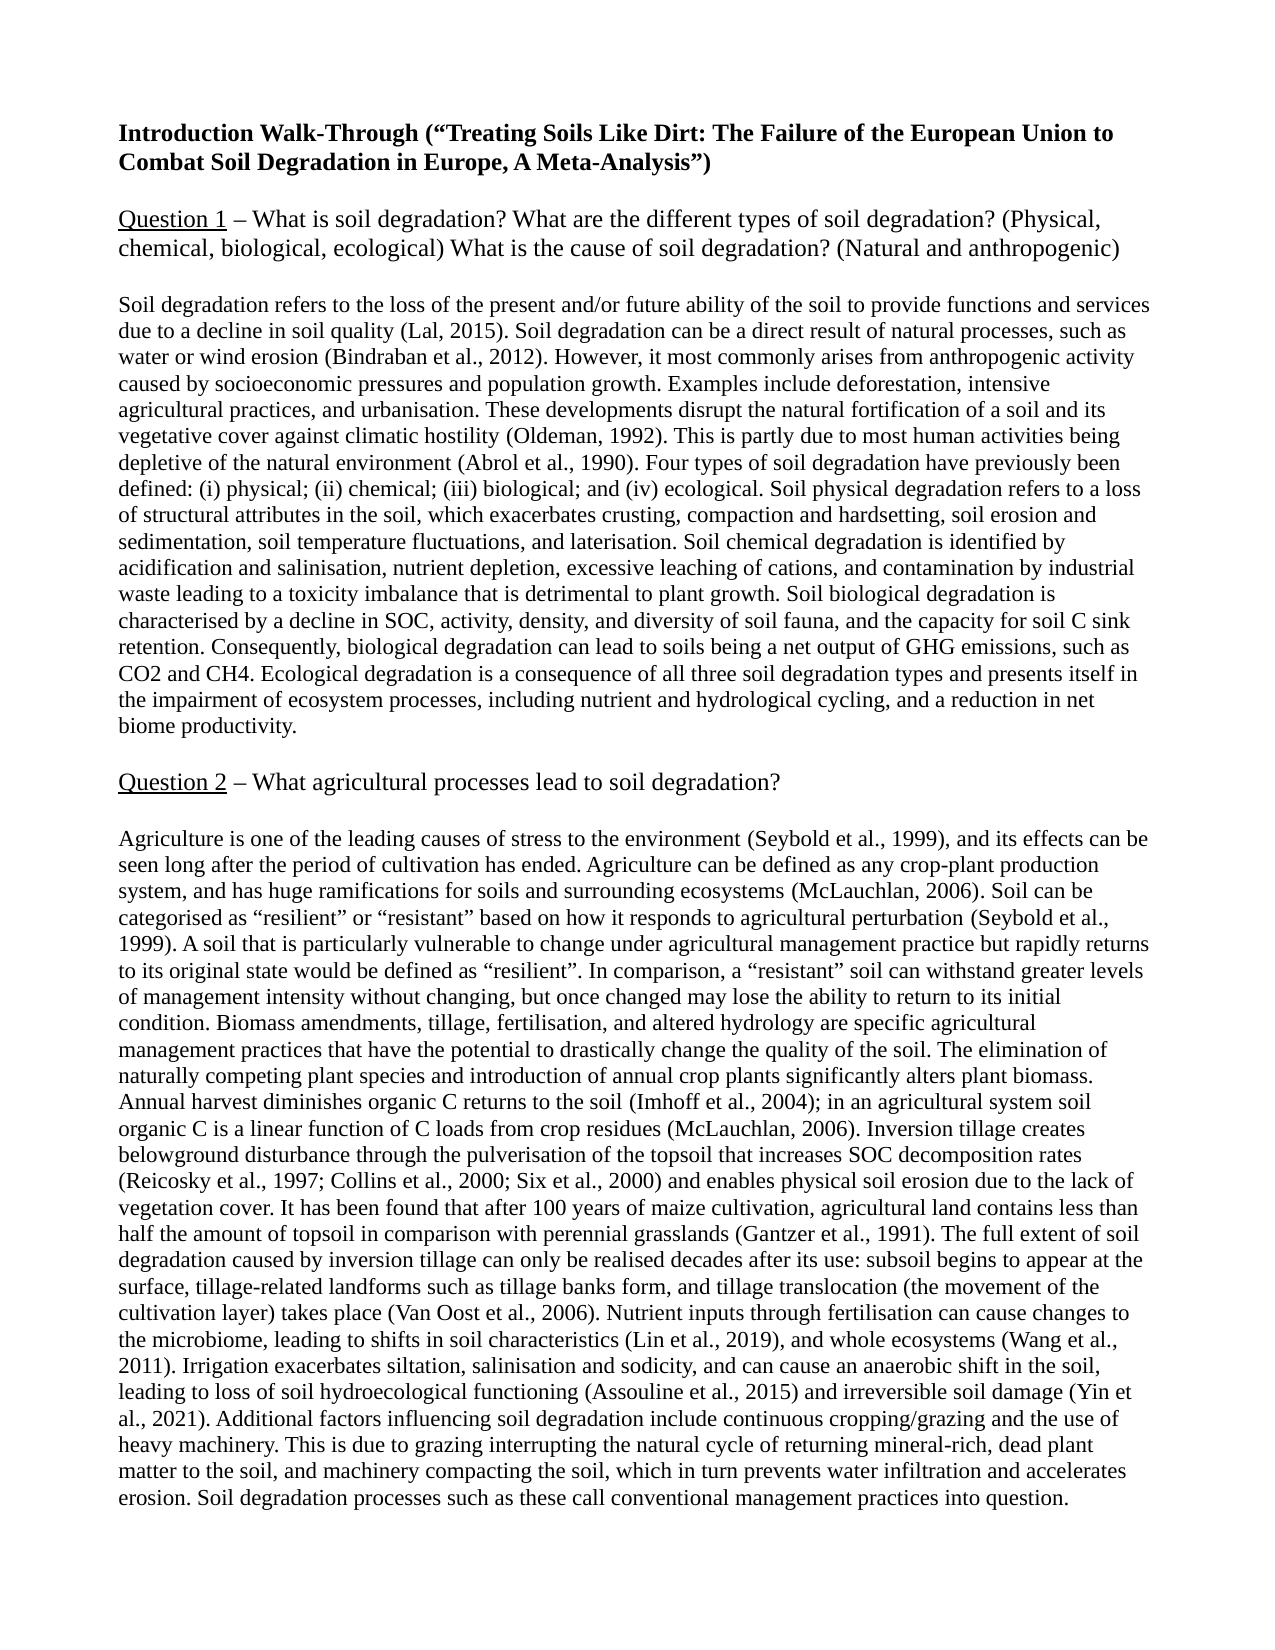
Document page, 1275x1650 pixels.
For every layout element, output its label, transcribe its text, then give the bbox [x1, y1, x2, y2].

text Question 1 – What is soil degradation? What are the different types of soil degradation? (Physical, chemical, biological, ecological) What is the cause of soil degradation? (Natural and anthropogenic) [118, 204, 1157, 262]
text Agriculture is one of the leading causes of stress to the environment (Seybold et al., 1999), and its effects can be seen long after the period of cultivation has ended. Agriculture can be defined as any crop-plant production system, and has huge ramifications for soils and surrounding ecosystems (McLauchlan, 2006). Soil can be categorised as “resilient” or “resistant” based on how it responds to agricultural perturbation (Seybold et al., 1999). A soil that is particularly vulnerable to change under agricultural management practice but rapidly returns to its original state would be defined as “resilient”. In comparison, a “resistant” soil can withstand greater levels of management intensity without changing, but once changed may lose the ability to return to its initial condition. Biomass amendments, tillage, fertilisation, and altered hydrology are specific agricultural management practices that have the potential to drastically change the quality of the soil. The elimination of naturally competing plant species and introduction of annual crop plants significantly alters plant biomass. Annual harvest diminishes organic C returns to the soil (Imhoff et al., 2004); in an agricultural system soil organic C is a linear function of C loads from crop residues (McLauchlan, 2006). Inversion tillage creates belowground disturbance through the pulverisation of the topsoil that increases SOC decomposition rates (Reicosky et al., 1997; Collins et al., 2000; Six et al., 2000) and enables physical soil erosion due to the lack of vegetation cover. It has been found that after 100 years of maize cultivation, agricultural land contains less than half the amount of topsoil in comparison with perennial grasslands (Gantzer et al., 1991). The full extent of soil degradation caused by inversion tillage can only be realised decades after its use: subsoil begins to appear at the surface, tillage-related landforms such as tillage banks form, and tillage translocation (the movement of the cultivation layer) takes place (Van Oost et al., 2006). Nutrient inputs through fertilisation can cause changes to the microbiome, leading to shifts in soil characteristics (Lin et al., 2019), and whole ecosystems (Wang et al., 2011). Irrigation exacerbates siltation, salinisation and sodicity, and can cause an anaerobic shift in the soil, leading to loss of soil hydroecological functioning (Assouline et al., 2015) and irreversible soil damage (Yin et al., 2021). Additional factors influencing soil degradation include continuous cropping/grazing and the use of heavy machinery. This is due to grazing interrupting the natural cycle of returning mineral-rich, dead plant matter to the soil, and machinery compacting the soil, which in turn prevents water infiltration and accelerates erosion. Soil degradation processes such as these call conventional management practices into question. [118, 825, 1157, 1510]
text Soil degradation refers to the loss of the present and/or future ability of the soil to provide functions and services due to a decline in soil quality (Lal, 2015). Soil degradation can be a direct result of natural processes, such as water or wind erosion (Bindraban et al., 2012). However, it most commonly arises from anthropogenic activity caused by socioeconomic pressures and population growth. Examples include deforestation, intensive agricultural practices, and urbanisation. These developments disrupt the natural fortification of a soil and its vegetative cover against climatic hostility (Oldeman, 1992). This is partly due to most human activities being depletive of the natural environment (Abrol et al., 1990). Four types of soil degradation have previously been defined: (i) physical; (ii) chemical; (iii) biological; and (iv) ecological. Soil physical degradation refers to a loss of structural attributes in the soil, which exacerbates crusting, compaction and hardsetting, soil erosion and sedimentation, soil temperature fluctuations, and laterisation. Soil chemical degradation is identified by acidification and salinisation, nutrient depletion, excessive leaching of cations, and contamination by industrial waste leading to a toxicity imbalance that is detrimental to plant growth. Soil biological degradation is characterised by a decline in SOC, activity, density, and diversity of soil fauna, and the capacity for soil C sink retention. Consequently, biological degradation can lead to soils being a net output of GHG emissions, such as CO2 and CH4. Ecological degradation is a consequence of all three soil degradation types and presents itself in the impairment of ecosystem processes, including nutrient and hydrological cycling, and a reduction in net biome productivity. [118, 291, 1157, 739]
text Question 2 – What agricultural processes lead to soil degradation? [118, 767, 1157, 796]
text Introduction Walk-Through (“Treating Soils Like Dirt: The Failure of the European Union to Combat Soil Degradation in Europe, A Meta-Analysis”) [118, 118, 1157, 176]
